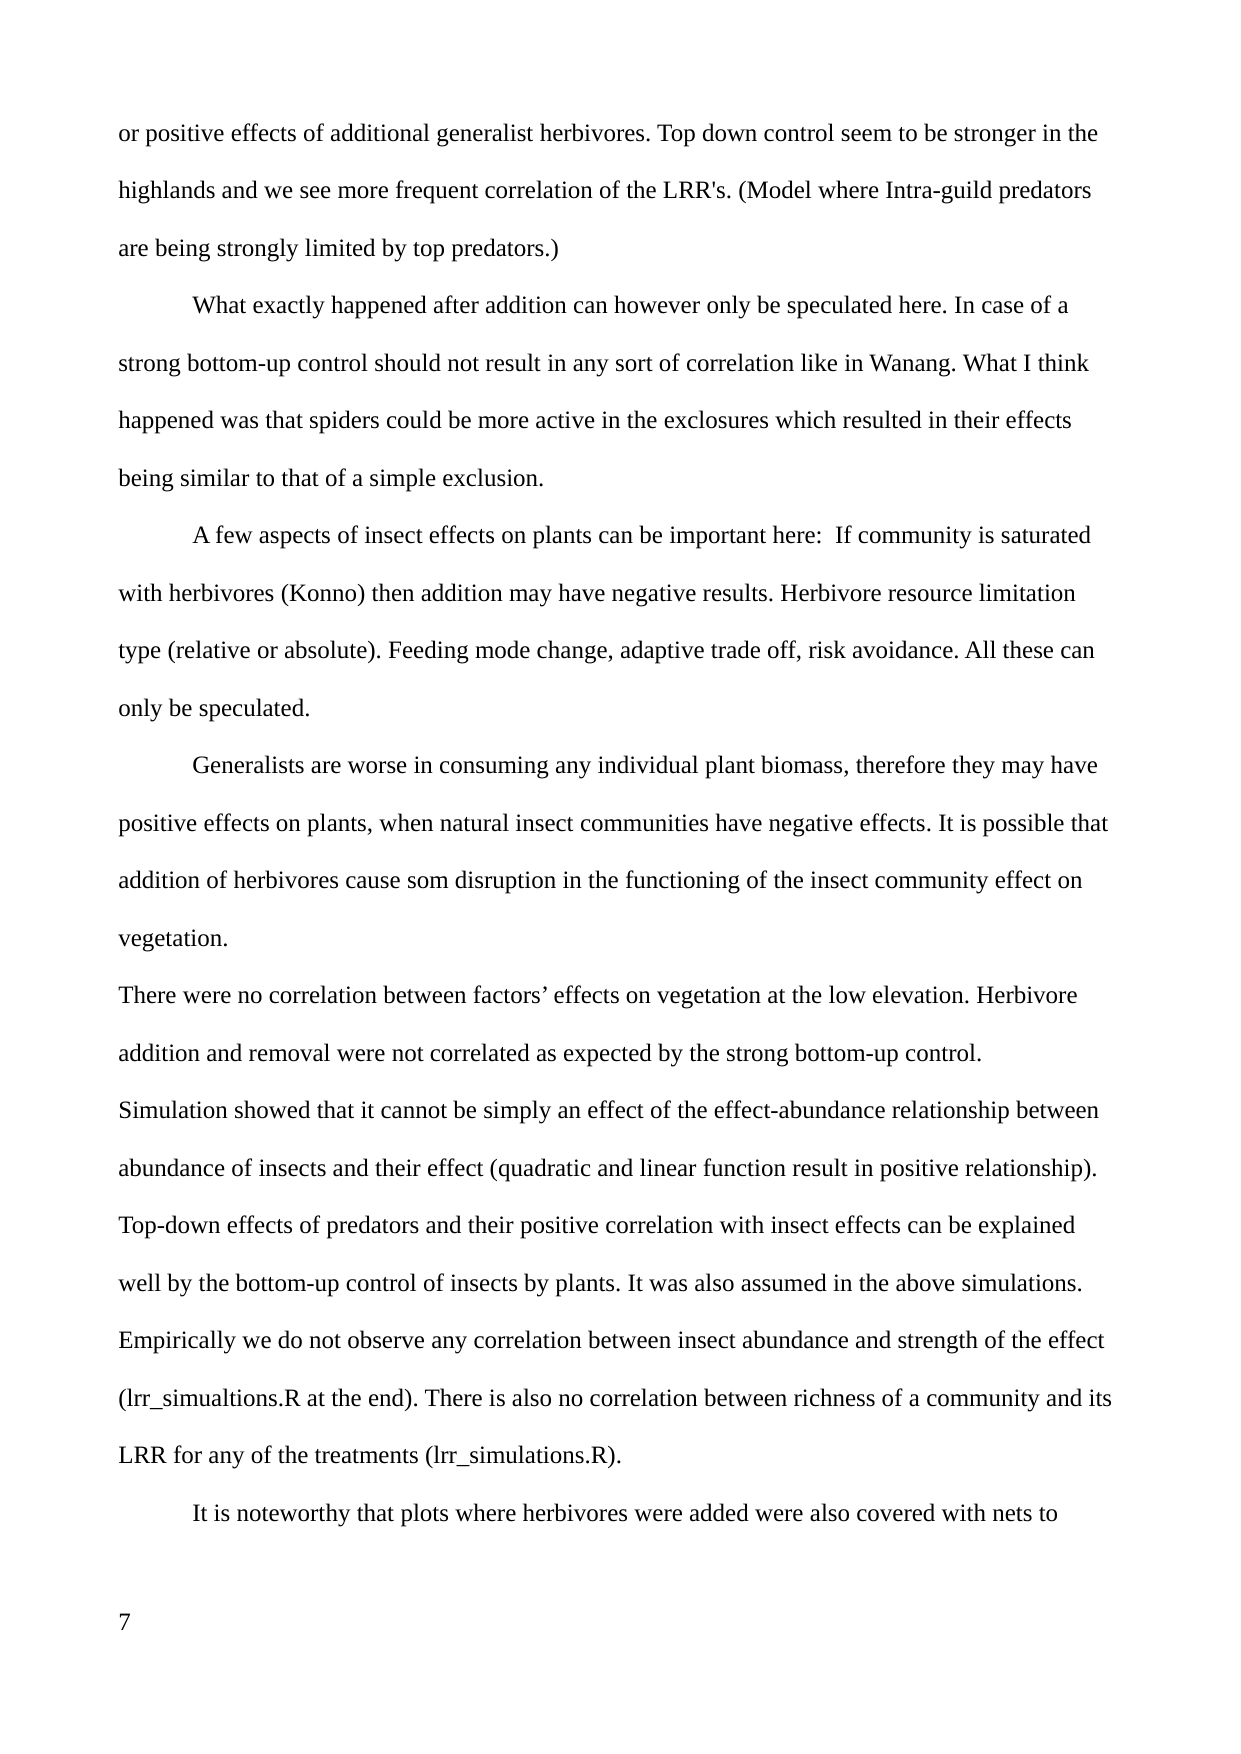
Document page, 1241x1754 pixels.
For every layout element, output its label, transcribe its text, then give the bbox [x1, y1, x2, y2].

text or positive effects of additional generalist herbivores. Top down control seem to be stronger in the highlands and we see more frequent correlation of the LRR's. (Model where Intra-guild predators are being strongly limited by top predators.) What exactly happened after addition can however only be speculated here. In case of a strong bottom-up control should not result in any sort of correlation like in Wanang. What I think happened was that spiders could be more active in the exclosures which resulted in their effects being similar to that of a simple exclusion. A few aspects of insect effects on plants can be important here: If community is saturated with herbivores (Konno) then addition may have negative results. Herbivore resource limitation type (relative or absolute). Feeding mode change, adaptive trade off, risk avoidance. All these can only be speculated. Generalists are worse in consuming any individual plant biomass, therefore they may have positive effects on plants, when natural insect communities have negative effects. It is possible that addition of herbivores cause som disruption in the functioning of the insect community effect on vegetation. There were no correlation between factors’ effects on vegetation at the low elevation. Herbivore addition and removal were not correlated as expected by the strong bottom-up control. Simulation showed that it cannot be simply an effect of the effect-abundance relationship between abundance of insects and their effect (quadratic and linear function result in positive relationship). Top-down effects of predators and their positive correlation with insect effects can be explained well by the bottom-up control of insects by plants. It was also assumed in the above simulations. Empirically we do not observe any correlation between insect abundance and strength of the effect (lrr_simualtions.R at the end). There is also no correlation between richness of a community and its LRR for any of the treatments (lrr_simulations.R). It is noteworthy that plots where herbivores were added were also covered with nets to [118, 118, 1122, 1527]
